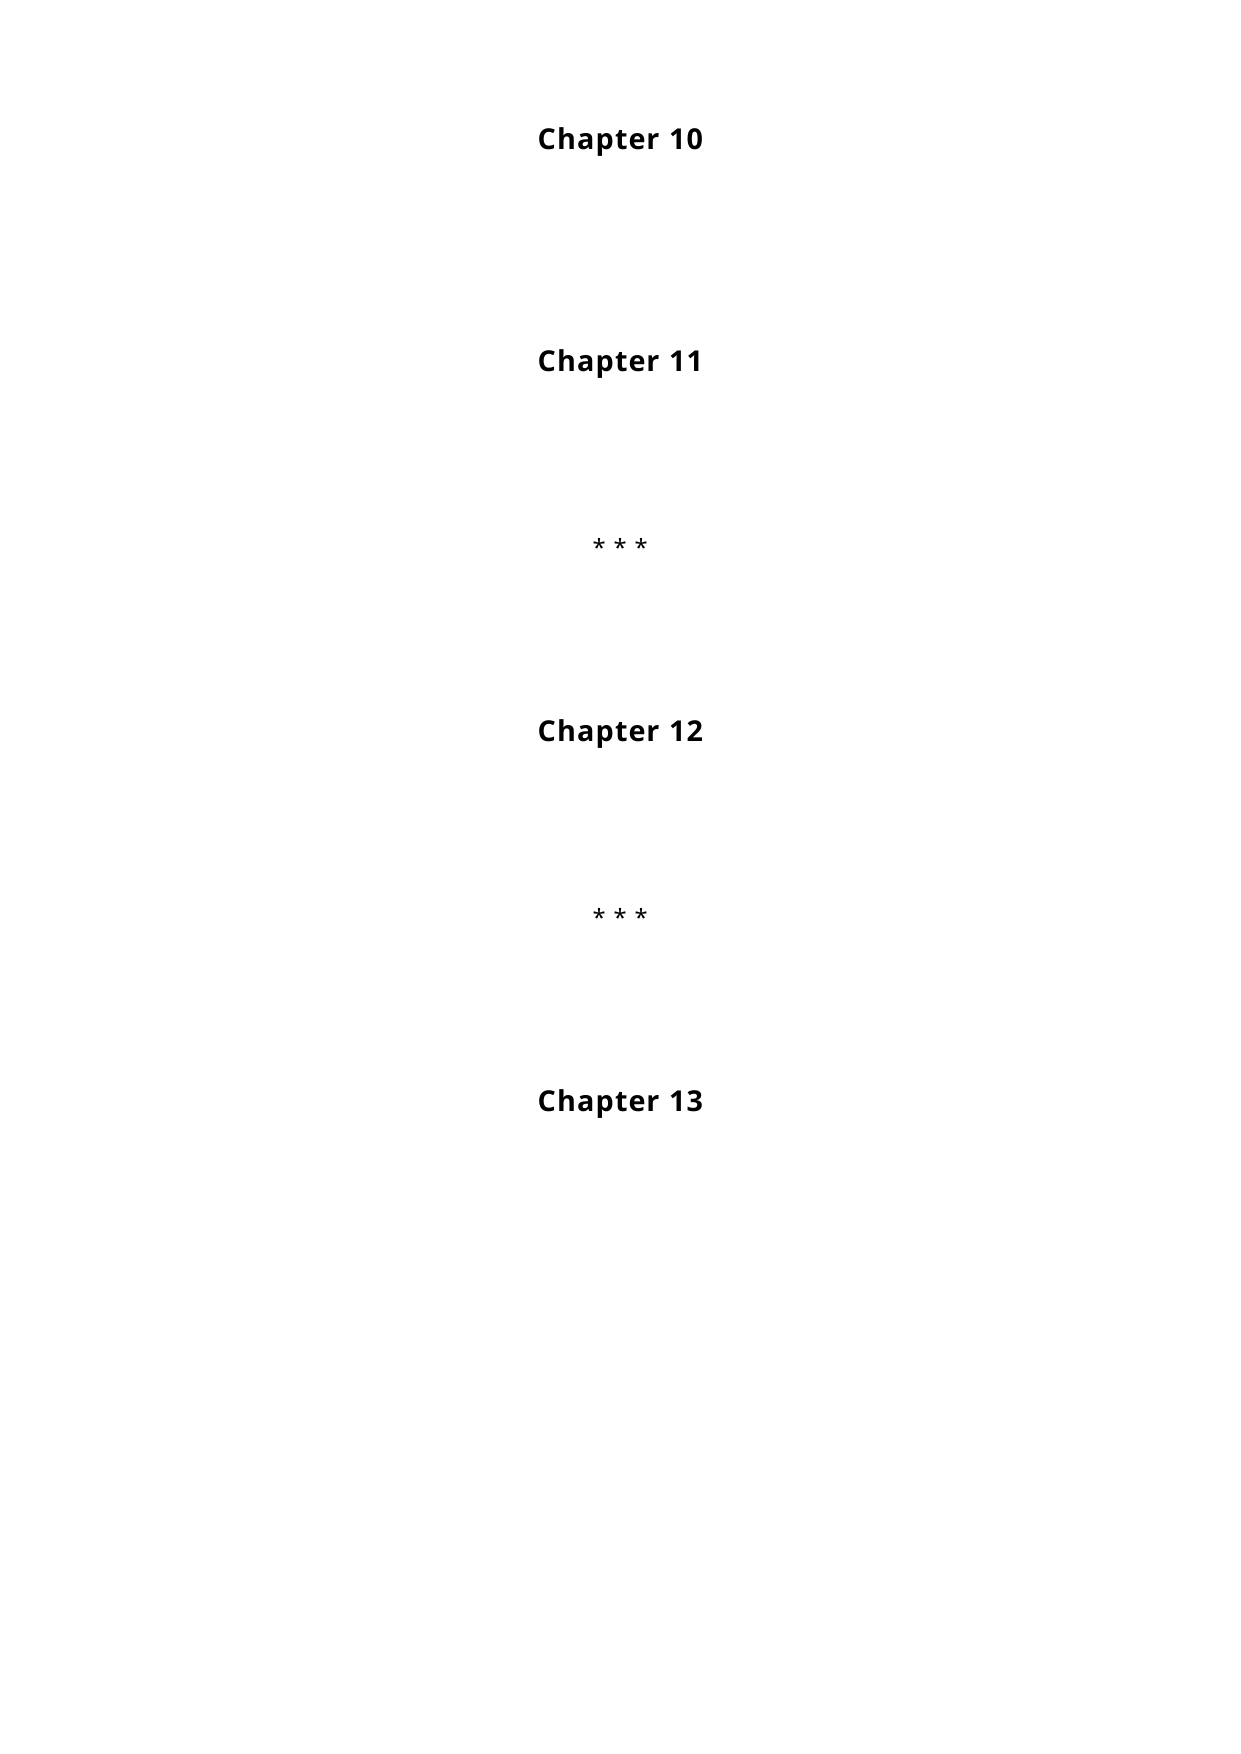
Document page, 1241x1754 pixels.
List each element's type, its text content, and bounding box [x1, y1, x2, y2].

subtitle * * * [148, 528, 1093, 563]
subtitle Chapter 13 [148, 1081, 1093, 1120]
subtitle * * * [148, 898, 1093, 933]
subtitle Chapter 12 [148, 711, 1093, 750]
subtitle Chapter 11 [148, 341, 1093, 380]
subtitle Chapter 10 [148, 118, 1093, 158]
